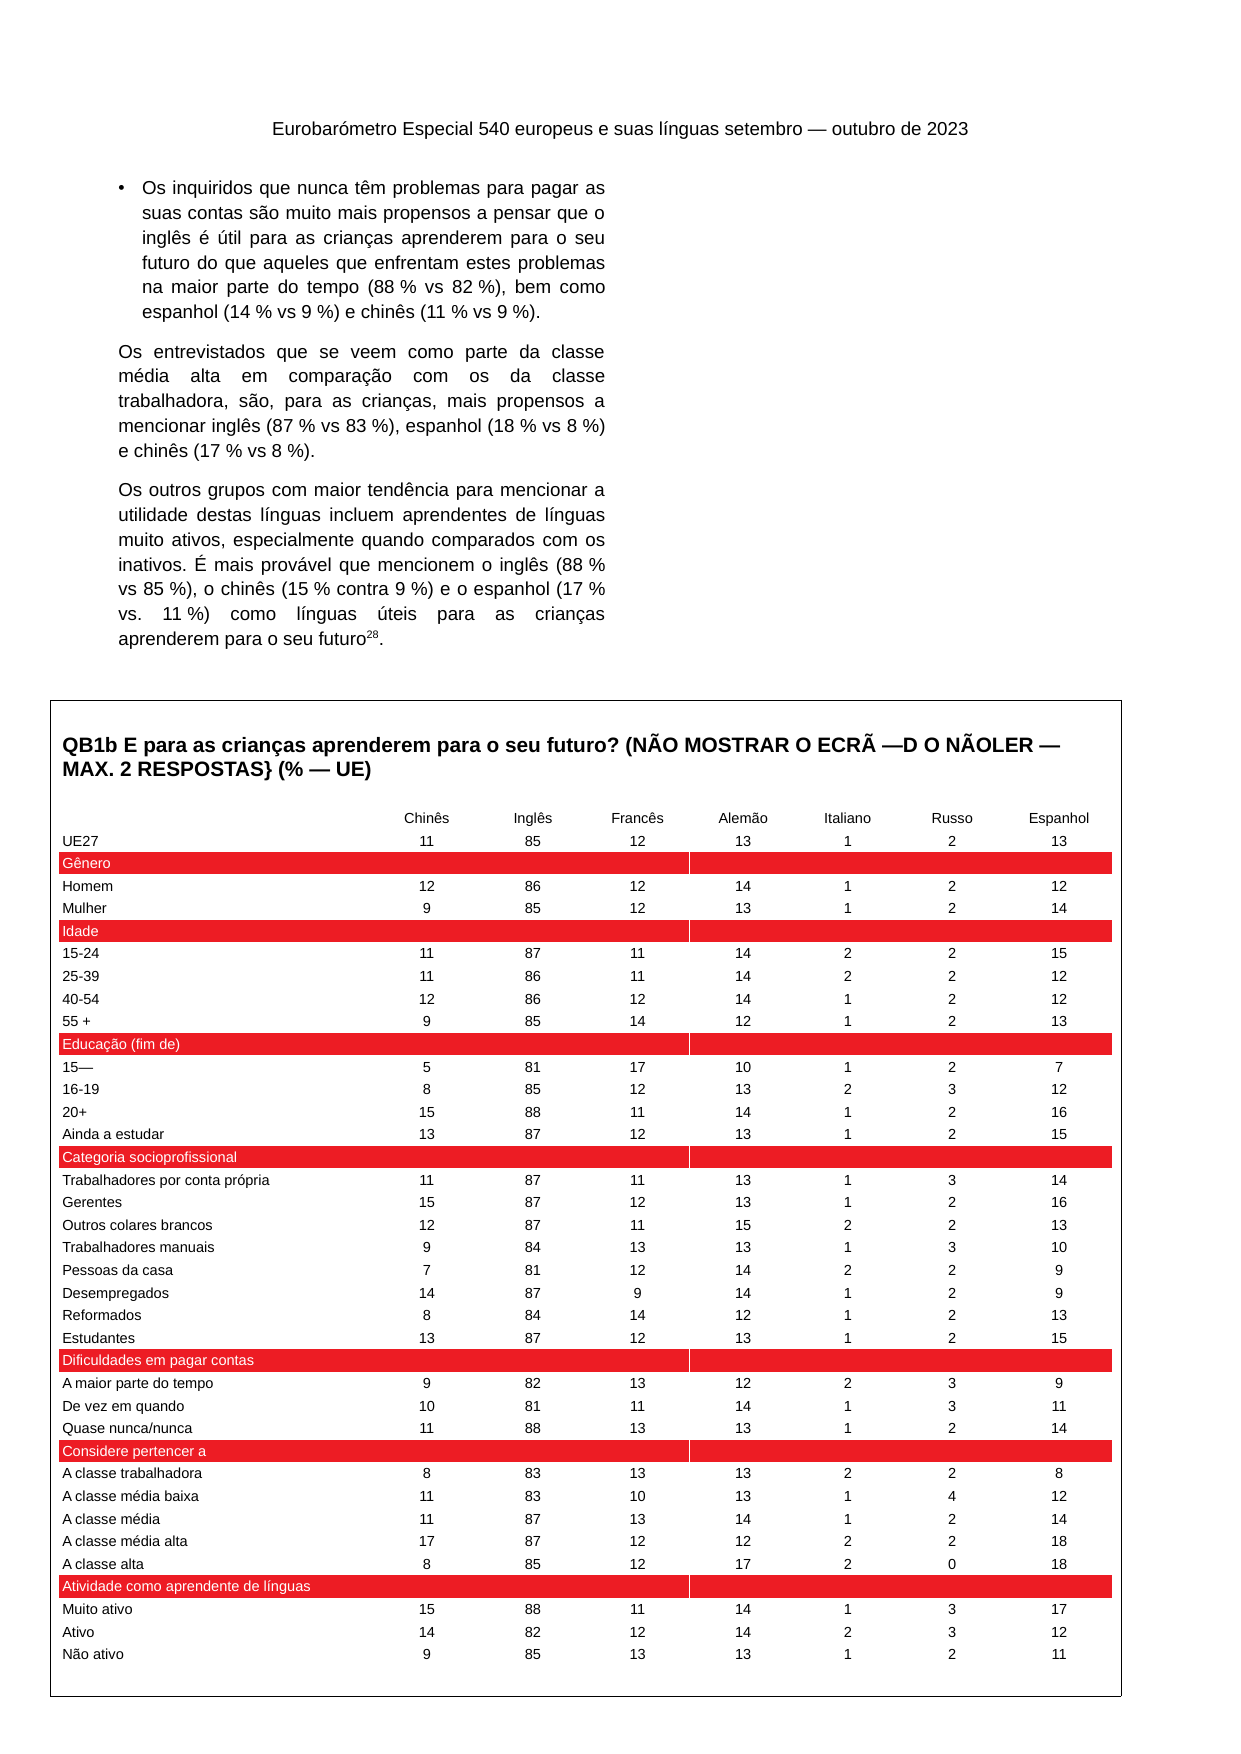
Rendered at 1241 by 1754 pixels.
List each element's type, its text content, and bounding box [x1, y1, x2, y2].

table_cell Categoria socioprofissional [59, 1146, 373, 1168]
table_cell 14 [1005, 1168, 1112, 1191]
table_cell 2 [899, 1259, 1005, 1281]
table_cell 2 [899, 1281, 1005, 1304]
table_cell 87 [480, 1191, 585, 1213]
table_cell 2 [796, 1530, 899, 1553]
table_cell A maior parte do tempo [59, 1372, 373, 1394]
table_cell Russo [899, 807, 1005, 829]
table_cell 16 [1005, 1101, 1112, 1123]
table_cell 13 [690, 1078, 796, 1101]
table_cell 15 [1005, 1327, 1112, 1349]
table_cell 17 [373, 1530, 480, 1553]
table_cell [1005, 784, 1112, 807]
table_cell Reformados [59, 1304, 373, 1327]
table_cell 12 [690, 1530, 796, 1553]
table_cell [585, 920, 689, 942]
table_cell 88 [480, 1417, 585, 1439]
table_cell Atividade como aprendente de línguas [59, 1575, 373, 1598]
table_cell [899, 1033, 1005, 1055]
table_cell 1 [796, 1281, 899, 1304]
table_cell 2 [899, 1101, 1005, 1123]
table_cell 17 [690, 1553, 796, 1575]
table_cell 82 [480, 1620, 585, 1643]
table_cell 12 [1005, 1620, 1112, 1643]
table_cell 1 [796, 1010, 899, 1033]
table_cell 14 [690, 988, 796, 1010]
table_cell [796, 1349, 899, 1372]
table_cell 2 [899, 965, 1005, 987]
table_cell [796, 784, 899, 807]
table_cell 85 [480, 1643, 585, 1666]
table_cell 1 [796, 1485, 899, 1507]
table_cell [796, 1033, 899, 1055]
table_cell [796, 852, 899, 874]
table_cell [690, 1349, 796, 1372]
table_cell 83 [480, 1485, 585, 1507]
table_cell 13 [690, 829, 796, 852]
table_cell 11 [585, 1598, 689, 1620]
table_cell [899, 1440, 1005, 1462]
table_cell 9 [373, 1010, 480, 1033]
table_cell 13 [690, 1643, 796, 1666]
table_cell 11 [373, 1508, 480, 1530]
table_cell [690, 1146, 796, 1168]
table_cell [690, 1440, 796, 1462]
table_cell 2 [899, 1462, 1005, 1485]
table_cell 15 [1005, 942, 1112, 965]
table_cell Gênero [59, 852, 373, 874]
table_cell [796, 1146, 899, 1168]
table_cell 14 [690, 1598, 796, 1620]
table_cell 13 [690, 1327, 796, 1349]
table_cell [373, 1146, 480, 1168]
table_cell 14 [690, 1259, 796, 1281]
table_cell A classe alta [59, 1553, 373, 1575]
table_cell Ativo [59, 1620, 373, 1643]
table_cell 8 [373, 1078, 480, 1101]
table_cell Italiano [796, 807, 899, 829]
table_cell 12 [585, 1553, 689, 1575]
table_cell A classe média [59, 1508, 373, 1530]
table_cell 87 [480, 1327, 585, 1349]
table_cell 13 [690, 897, 796, 920]
table_cell 85 [480, 829, 585, 852]
table_cell 1 [796, 829, 899, 852]
table_cell 87 [480, 1530, 585, 1553]
table_cell 2 [796, 1078, 899, 1101]
table_cell 4 [899, 1485, 1005, 1507]
table_cell 81 [480, 1055, 585, 1078]
table_cell [796, 1440, 899, 1462]
table_cell 15-24 [59, 942, 373, 965]
table_cell 15— [59, 1055, 373, 1078]
table_cell 12 [585, 875, 689, 897]
table_cell 1 [796, 1417, 899, 1439]
table_cell [585, 1440, 689, 1462]
table_cell Quase nunca/nunca [59, 1417, 373, 1439]
table_cell 2 [796, 942, 899, 965]
table_cell 12 [585, 1123, 689, 1146]
table_cell 12 [585, 1078, 689, 1101]
table_cell 85 [480, 1010, 585, 1033]
table_cell 15 [690, 1214, 796, 1236]
table_cell 9 [373, 1236, 480, 1259]
table_cell Gerentes [59, 1191, 373, 1213]
table_cell [1005, 1349, 1112, 1372]
table_cell [373, 1349, 480, 1372]
table_cell [1005, 1146, 1112, 1168]
table_cell A classe média baixa [59, 1485, 373, 1507]
table_cell 10 [585, 1485, 689, 1507]
table_cell 17 [585, 1055, 689, 1078]
table_cell 12 [585, 988, 689, 1010]
table_cell 12 [690, 1010, 796, 1033]
table_cell 13 [585, 1372, 689, 1394]
table_cell 15 [373, 1191, 480, 1213]
table_cell 2 [899, 1417, 1005, 1439]
table_cell 3 [899, 1620, 1005, 1643]
table_cell 13 [690, 1123, 796, 1146]
table_cell 2 [796, 1372, 899, 1394]
table_cell 10 [373, 1394, 480, 1417]
table_cell 11 [373, 1485, 480, 1507]
table_cell 2 [899, 875, 1005, 897]
table_cell 2 [899, 1191, 1005, 1213]
table_cell [59, 807, 373, 829]
table_cell [690, 1033, 796, 1055]
table_cell 14 [690, 1620, 796, 1643]
table_cell 8 [1005, 1462, 1112, 1485]
table_cell [899, 1146, 1005, 1168]
table_cell [690, 852, 796, 874]
table_cell 13 [690, 1485, 796, 1507]
table_cell A classe média alta [59, 1530, 373, 1553]
table_cell 12 [1005, 965, 1112, 987]
table_cell 1 [796, 1327, 899, 1349]
table_cell 1 [796, 897, 899, 920]
table_cell 2 [796, 965, 899, 987]
table_cell 12 [585, 1530, 689, 1553]
table_cell 13 [373, 1327, 480, 1349]
table_cell 3 [899, 1372, 1005, 1394]
table_cell 84 [480, 1304, 585, 1327]
table_cell 85 [480, 1553, 585, 1575]
table_cell Outros colares brancos [59, 1214, 373, 1236]
table_cell 15 [1005, 1123, 1112, 1146]
table_cell 13 [1005, 1304, 1112, 1327]
table_cell 11 [1005, 1394, 1112, 1417]
table_cell 7 [1005, 1055, 1112, 1078]
table_cell 12 [585, 1191, 689, 1213]
table_cell 87 [480, 942, 585, 965]
table_cell 5 [373, 1055, 480, 1078]
table_cell [585, 852, 689, 874]
table_cell 20+ [59, 1101, 373, 1123]
table_cell [480, 784, 585, 807]
table_cell [1005, 1033, 1112, 1055]
table_cell Chinês [373, 807, 480, 829]
table_cell 8 [373, 1553, 480, 1575]
table_cell 11 [373, 1417, 480, 1439]
table_cell 1 [796, 1123, 899, 1146]
table_cell 86 [480, 965, 585, 987]
table_cell 83 [480, 1462, 585, 1485]
table_cell [1005, 852, 1112, 874]
table_cell [59, 784, 373, 807]
table_cell 1 [796, 1101, 899, 1123]
table_cell Idade [59, 920, 373, 942]
table_cell 11 [585, 1101, 689, 1123]
table_cell 13 [585, 1236, 689, 1259]
table_cell Trabalhadores por conta própria [59, 1168, 373, 1191]
table_cell 2 [899, 1214, 1005, 1236]
table_cell 1 [796, 1508, 899, 1530]
table_cell 8 [373, 1462, 480, 1485]
table_cell 11 [373, 942, 480, 965]
table_cell 85 [480, 1078, 585, 1101]
table_cell 1 [796, 1191, 899, 1213]
table_cell 86 [480, 988, 585, 1010]
table_cell 12 [585, 1620, 689, 1643]
table_cell Espanhol [1005, 807, 1112, 829]
table_cell 7 [373, 1259, 480, 1281]
table_cell A classe trabalhadora [59, 1462, 373, 1485]
table_cell [373, 1033, 480, 1055]
table_cell 2 [796, 1462, 899, 1485]
table_cell 9 [1005, 1281, 1112, 1304]
table_cell 13 [690, 1236, 796, 1259]
table_cell 11 [585, 1168, 689, 1191]
table_cell 87 [480, 1214, 585, 1236]
table_cell 1 [796, 988, 899, 1010]
table_cell 85 [480, 897, 585, 920]
table_cell 1 [796, 875, 899, 897]
table_cell 12 [373, 875, 480, 897]
table_cell Estudantes [59, 1327, 373, 1349]
table_cell [690, 784, 796, 807]
table_cell 1 [796, 1643, 899, 1666]
table_cell 2 [899, 829, 1005, 852]
table_cell 9 [585, 1281, 689, 1304]
table_cell 14 [690, 942, 796, 965]
table_cell [480, 852, 585, 874]
table_cell 12 [690, 1372, 796, 1394]
table_cell 13 [690, 1462, 796, 1485]
table_cell 9 [373, 1643, 480, 1666]
table_cell [585, 1349, 689, 1372]
table_cell 12 [585, 829, 689, 852]
table_cell 55 + [59, 1010, 373, 1033]
table_cell Trabalhadores manuais [59, 1236, 373, 1259]
table_cell [899, 852, 1005, 874]
table_cell 14 [1005, 1417, 1112, 1439]
table_cell 3 [899, 1394, 1005, 1417]
table_cell 2 [899, 1304, 1005, 1327]
table_cell 84 [480, 1236, 585, 1259]
table_cell 16-19 [59, 1078, 373, 1101]
table_cell 9 [373, 897, 480, 920]
table_cell [899, 1575, 1005, 1598]
table_cell 14 [690, 965, 796, 987]
table_cell 13 [1005, 829, 1112, 852]
table_cell [480, 1349, 585, 1372]
table_cell [899, 920, 1005, 942]
table_cell 12 [1005, 1078, 1112, 1101]
table_cell 13 [690, 1417, 796, 1439]
table_cell 2 [899, 1123, 1005, 1146]
table_cell [585, 1575, 689, 1598]
table_cell 87 [480, 1168, 585, 1191]
table_cell [796, 920, 899, 942]
table_cell Educação (fim de) [59, 1033, 373, 1055]
table_cell 14 [690, 1508, 796, 1530]
table_cell Dificuldades em pagar contas [59, 1349, 373, 1372]
table_cell 3 [899, 1078, 1005, 1101]
table_cell 13 [690, 1191, 796, 1213]
table_cell 2 [899, 1055, 1005, 1078]
table_cell 18 [1005, 1530, 1112, 1553]
table_cell 12 [690, 1304, 796, 1327]
table_cell 15 [373, 1101, 480, 1123]
table_cell Inglês [480, 807, 585, 829]
table_cell 14 [690, 875, 796, 897]
table_cell 3 [899, 1236, 1005, 1259]
table_cell 18 [1005, 1553, 1112, 1575]
table_cell 8 [373, 1304, 480, 1327]
table_cell 3 [899, 1598, 1005, 1620]
table_cell 2 [796, 1259, 899, 1281]
table_cell 13 [585, 1462, 689, 1485]
table_cell 1 [796, 1236, 899, 1259]
table_cell [480, 920, 585, 942]
table_cell 12 [585, 897, 689, 920]
table_cell 1 [796, 1168, 899, 1191]
table_cell 13 [1005, 1214, 1112, 1236]
table_cell 11 [585, 1394, 689, 1417]
table_cell 0 [899, 1553, 1005, 1575]
table_cell 12 [1005, 988, 1112, 1010]
table_cell 14 [690, 1281, 796, 1304]
table_cell 1 [796, 1304, 899, 1327]
table_cell 12 [373, 1214, 480, 1236]
table_header QB1b E para as crianças aprenderem para o seu futuro? (NÃO MOSTRAR O ECRÃ —D O NÃOLER — MAX. 2 RESPOSTAS} (% — UE) [59, 730, 1112, 784]
table_cell 14 [690, 1101, 796, 1123]
table_cell Desempregados [59, 1281, 373, 1304]
table_cell 11 [373, 1168, 480, 1191]
table_cell 2 [899, 1643, 1005, 1666]
table_cell 14 [373, 1281, 480, 1304]
table_cell [480, 1440, 585, 1462]
table_cell 40-54 [59, 988, 373, 1010]
table_cell 14 [1005, 1508, 1112, 1530]
table_cell 2 [899, 1327, 1005, 1349]
table_cell Pessoas da casa [59, 1259, 373, 1281]
table_cell 13 [585, 1643, 689, 1666]
table_cell 13 [690, 1168, 796, 1191]
table_cell 14 [1005, 897, 1112, 920]
table_cell Não ativo [59, 1643, 373, 1666]
table_cell 9 [373, 1372, 480, 1394]
table_cell 2 [899, 988, 1005, 1010]
table_cell UE27 [59, 829, 373, 852]
table_cell [899, 784, 1005, 807]
table_cell 2 [796, 1214, 899, 1236]
table_cell [585, 784, 689, 807]
table_cell 87 [480, 1123, 585, 1146]
table_cell 9 [1005, 1259, 1112, 1281]
table_cell 3 [899, 1168, 1005, 1191]
table_cell 2 [899, 1010, 1005, 1033]
table_cell 2 [796, 1553, 899, 1575]
table_cell 14 [585, 1010, 689, 1033]
table_cell 11 [585, 942, 689, 965]
table_cell [690, 920, 796, 942]
table_cell 2 [899, 1508, 1005, 1530]
text Os outros grupos com maior tendência para mencionar a utilidade destas línguas incluem aprendentes de línguas muito ativos, especialmente quando comparados com os inativos. É mais provável que mencionem o inglês (88 % vs 85 %), o chinês (15 % contra 9 %) e o espanhol (17 % vs. 11 %) como línguas úteis para as crianças aprenderem para o seu futuro. [118, 479, 605, 649]
table_cell [373, 1440, 480, 1462]
table_cell 17 [1005, 1598, 1112, 1620]
table_cell 12 [1005, 1485, 1112, 1507]
table_cell [1005, 920, 1112, 942]
table_cell [899, 1349, 1005, 1372]
table_cell [373, 1575, 480, 1598]
table_cell 14 [690, 1394, 796, 1417]
table_cell 2 [796, 1620, 899, 1643]
table_cell 9 [1005, 1372, 1112, 1394]
table_cell 13 [585, 1417, 689, 1439]
table_cell 1 [796, 1055, 899, 1078]
table_cell 2 [899, 1530, 1005, 1553]
table_cell [480, 1575, 585, 1598]
table_cell 13 [585, 1508, 689, 1530]
table_cell 10 [1005, 1236, 1112, 1259]
table_cell [690, 1575, 796, 1598]
table_cell [1005, 1575, 1112, 1598]
table_cell 81 [480, 1394, 585, 1417]
table_cell 87 [480, 1281, 585, 1304]
table_cell Homem [59, 875, 373, 897]
table_cell 10 [690, 1055, 796, 1078]
table_cell Considere pertencer a [59, 1440, 373, 1462]
table_cell [373, 784, 480, 807]
table_cell 12 [585, 1259, 689, 1281]
table_cell 25-39 [59, 965, 373, 987]
table_cell 88 [480, 1598, 585, 1620]
table_cell Francês [585, 807, 689, 829]
table_cell Mulher [59, 897, 373, 920]
list Os inquiridos que nunca têm problemas para pagar as suas contas são muito mais propensos a pensar que o inglês é útil para as crianças aprenderem para o seu futuro do que aqueles que enfrentam estes problemas na maior parte do tempo (88 % vs 82 %), bem como espanhol (14 % vs 9 %) e chinês (11 % vs 9 %). [118, 177, 605, 323]
table_cell [585, 1033, 689, 1055]
table_cell 2 [899, 942, 1005, 965]
table_cell 88 [480, 1101, 585, 1123]
table_cell 12 [373, 988, 480, 1010]
table_cell 86 [480, 875, 585, 897]
table_cell 82 [480, 1372, 585, 1394]
table_cell 2 [899, 897, 1005, 920]
table_cell 1 [796, 1394, 899, 1417]
table_cell 14 [373, 1620, 480, 1643]
table_cell 12 [585, 1327, 689, 1349]
table_cell 13 [373, 1123, 480, 1146]
table_cell [373, 852, 480, 874]
table_cell [1005, 1440, 1112, 1462]
table_cell Muito ativo [59, 1598, 373, 1620]
table_cell 13 [1005, 1010, 1112, 1033]
table_cell 11 [373, 829, 480, 852]
table_cell 16 [1005, 1191, 1112, 1213]
table_cell Ainda a estudar [59, 1123, 373, 1146]
table_cell 81 [480, 1259, 585, 1281]
table_cell 11 [585, 965, 689, 987]
table_cell 15 [373, 1598, 480, 1620]
table_cell 12 [1005, 875, 1112, 897]
table_cell 14 [585, 1304, 689, 1327]
table_cell [585, 1146, 689, 1168]
table_cell De vez em quando [59, 1394, 373, 1417]
table_cell [796, 1575, 899, 1598]
table_cell Alemão [690, 807, 796, 829]
table_cell 11 [585, 1214, 689, 1236]
table_cell [480, 1033, 585, 1055]
text Os entrevistados que se veem como parte da classe média alta em comparação com os da classe trabalhadora, são, para as crianças, mais propensos a mencionar inglês (87 % vs 83 %), espanhol (18 % vs 8 %) e chinês (17 % vs 8 %). [118, 341, 605, 461]
table_cell 11 [1005, 1643, 1112, 1666]
table_cell 1 [796, 1598, 899, 1620]
table_cell [480, 1146, 585, 1168]
table_cell 11 [373, 965, 480, 987]
table_cell [373, 920, 480, 942]
table_cell 87 [480, 1508, 585, 1530]
